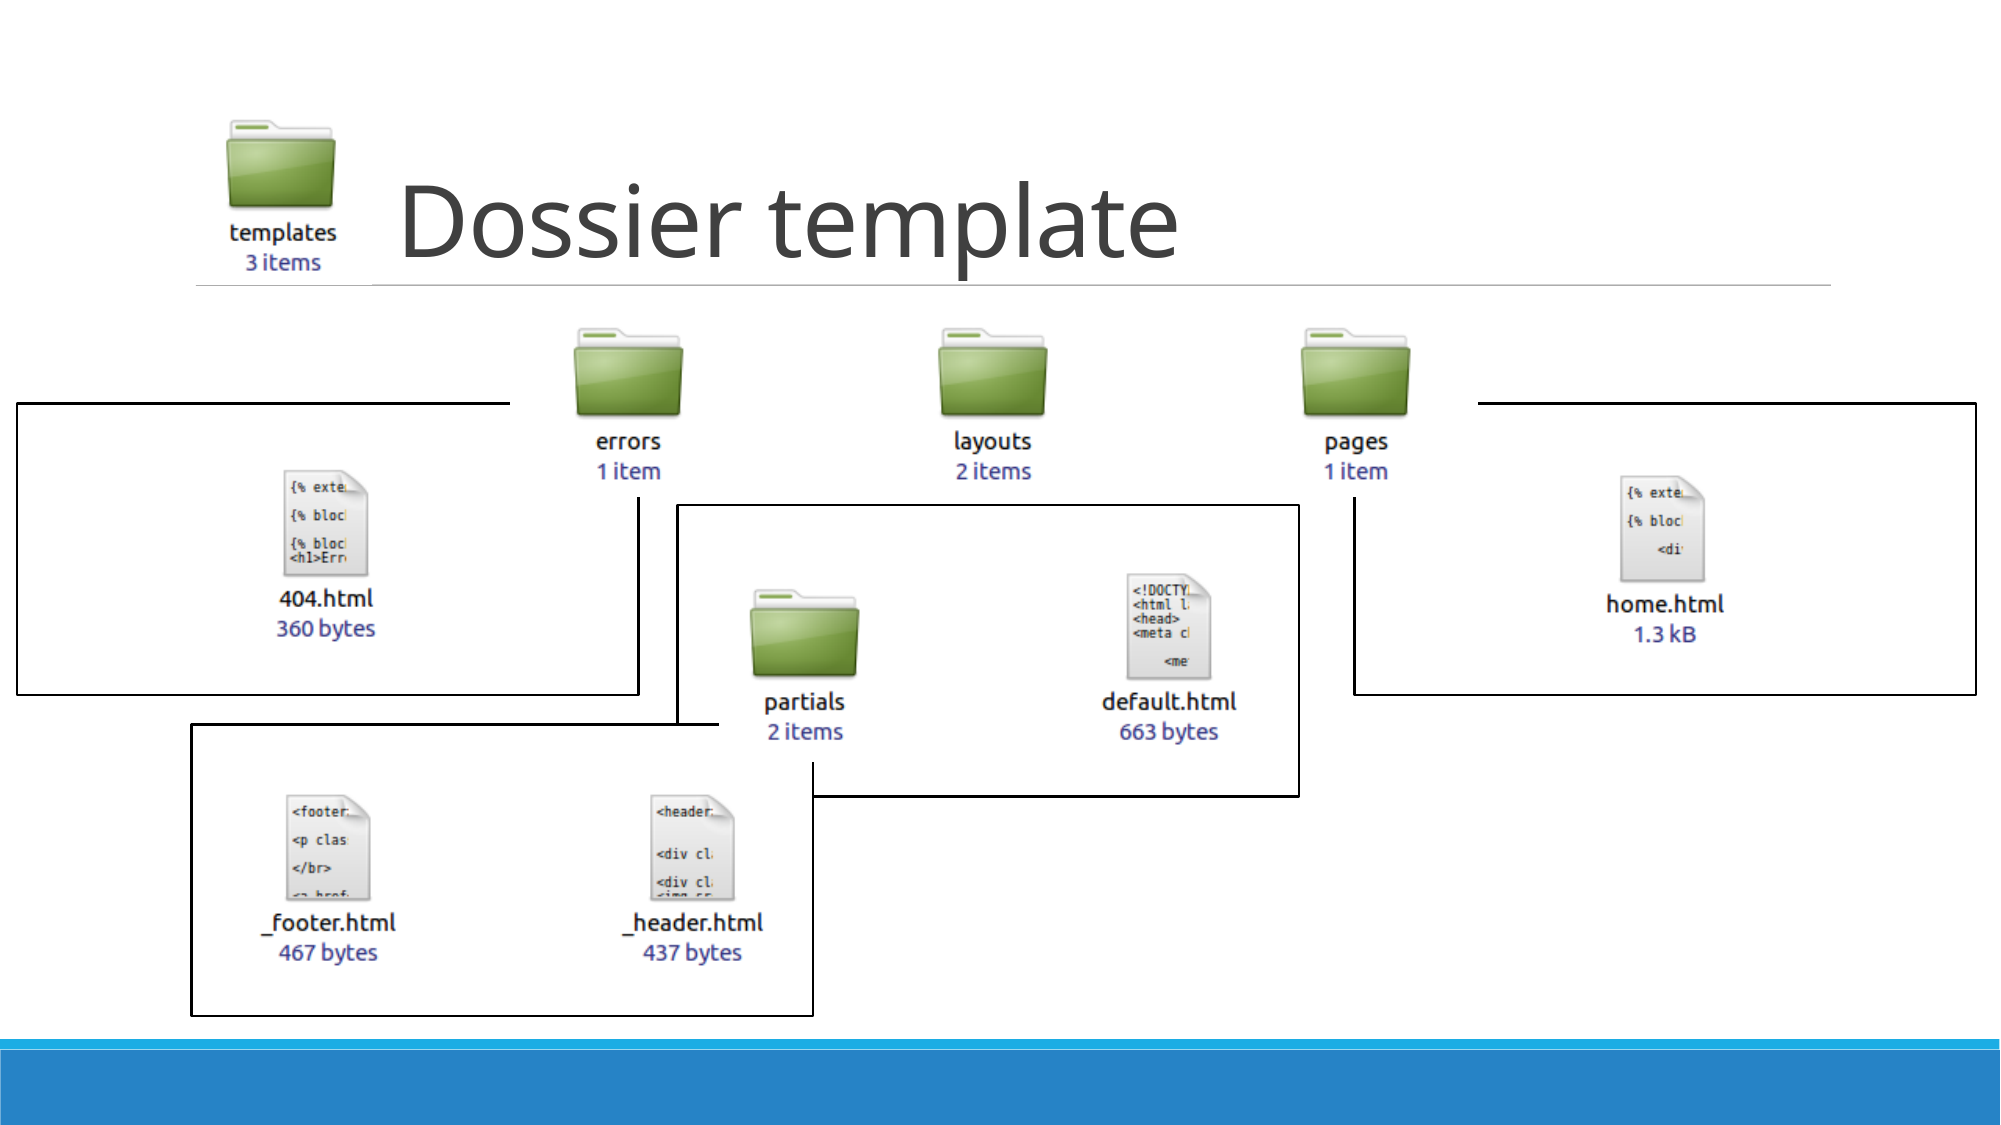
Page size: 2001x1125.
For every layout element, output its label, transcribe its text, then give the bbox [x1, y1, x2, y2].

picture [1564, 468, 1768, 663]
text_box [17, 403, 639, 696]
picture [719, 569, 1260, 763]
text_box [1354, 403, 1976, 696]
picture [0, 117, 372, 285]
picture [227, 784, 796, 986]
text_box Dossier template [180, 47, 1830, 285]
picture [510, 314, 1478, 497]
text_box [191, 505, 1299, 1016]
picture [215, 464, 439, 651]
